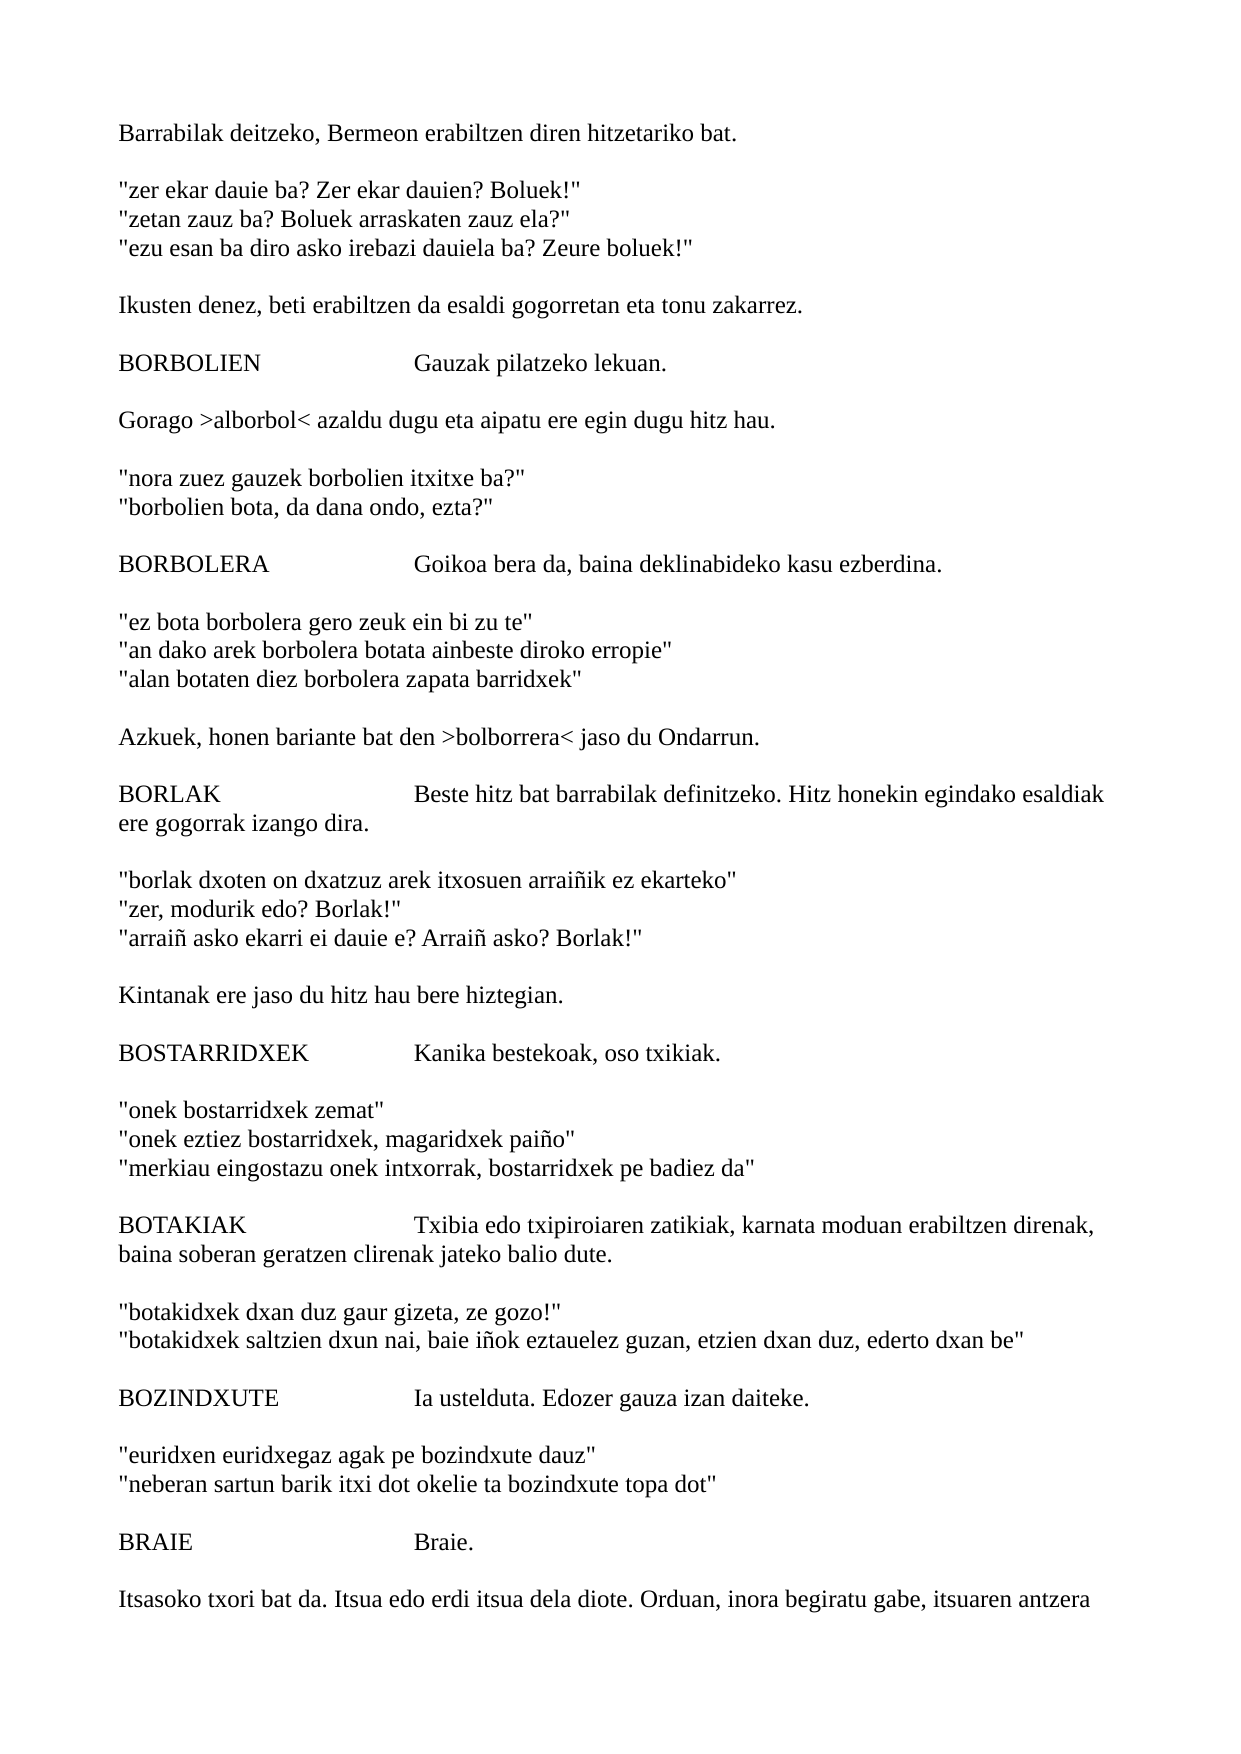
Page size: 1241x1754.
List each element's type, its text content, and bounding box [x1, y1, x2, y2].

text "arraiñ asko ekarri ei dauie e? Arraiñ asko? Borlak!" [118, 923, 1122, 952]
text BOTAKIAK Txibia edo txipiroiaren zatikiak, karnata moduan erabiltzen direnak, baina soberan geratzen clirenak jateko balio dute. [118, 1211, 1122, 1268]
text Ikusten denez, beti erabiltzen da esaldi gogorretan eta tonu zakarrez. [118, 291, 1122, 319]
text "neberan sartun barik itxi dot okelie ta bozindxute topa dot" [118, 1469, 1122, 1498]
text BORBOLERA Goikoa bera da, baina deklinabideko kasu ezberdina. [118, 549, 1122, 578]
text "onek bostarridxek zemat" [118, 1096, 1122, 1124]
text BORLAK Beste hitz bat barrabilak definitzeko. Hitz honekin egindako esaldiak ere gogorrak izango dira. [118, 779, 1122, 837]
text BRAIE Braie. [118, 1527, 1122, 1556]
text Barrabilak deitzeko, Bermeon erabiltzen diren hitzetariko bat. [118, 118, 1122, 147]
text "ezu esan ba diro asko irebazi dauiela ba? Zeure boluek!" [118, 233, 1122, 262]
text "merkiau eingostazu onek intxorrak, bostarridxek pe badiez da" [118, 1153, 1122, 1182]
text Itsasoko txori bat da. Itsua edo erdi itsua dela diote. Orduan, inora begiratu gabe, itsuaren antzera [118, 1584, 1122, 1613]
text Gorago >alborbol< azaldu dugu eta aipatu ere egin dugu hitz hau. [118, 406, 1122, 434]
text "zer, modurik edo? Borlak!" [118, 894, 1122, 923]
text "botakidxek dxan duz gaur gizeta, ze gozo!" [118, 1297, 1122, 1326]
text "zetan zauz ba? Boluek arraskaten zauz ela?" [118, 204, 1122, 233]
text "botakidxek saltzien dxun nai, baie iñok eztauelez guzan, etzien dxan duz, ederto dxan be" [118, 1326, 1122, 1354]
text "nora zuez gauzek borbolien itxitxe ba?" [118, 463, 1122, 492]
text "alan botaten diez borbolera zapata barridxek" [118, 664, 1122, 693]
text "onek eztiez bostarridxek, magaridxek paiño" [118, 1124, 1122, 1153]
text BOZINDXUTE Ia ustelduta. Edozer gauza izan daiteke. [118, 1383, 1122, 1412]
text "borlak dxoten on dxatzuz arek itxosuen arraiñik ez ekarteko" [118, 866, 1122, 894]
text "an dako arek borbolera botata ainbeste diroko erropie" [118, 636, 1122, 664]
text BOSTARRIDXEK Kanika bestekoak, oso txikiak. [118, 1038, 1122, 1067]
text "zer ekar dauie ba? Zer ekar dauien? Boluek!" [118, 176, 1122, 204]
text "borbolien bota, da dana ondo, ezta?" [118, 492, 1122, 521]
text Kintanak ere jaso du hitz hau bere hiztegian. [118, 981, 1122, 1009]
text BORBOLIEN Gauzak pilatzeko lekuan. [118, 348, 1122, 377]
text "euridxen euridxegaz agak pe bozindxute dauz" [118, 1441, 1122, 1469]
text Azkuek, honen bariante bat den >bolborrera< jaso du Ondarrun. [118, 722, 1122, 751]
text "ez bota borbolera gero zeuk ein bi zu te" [118, 607, 1122, 636]
